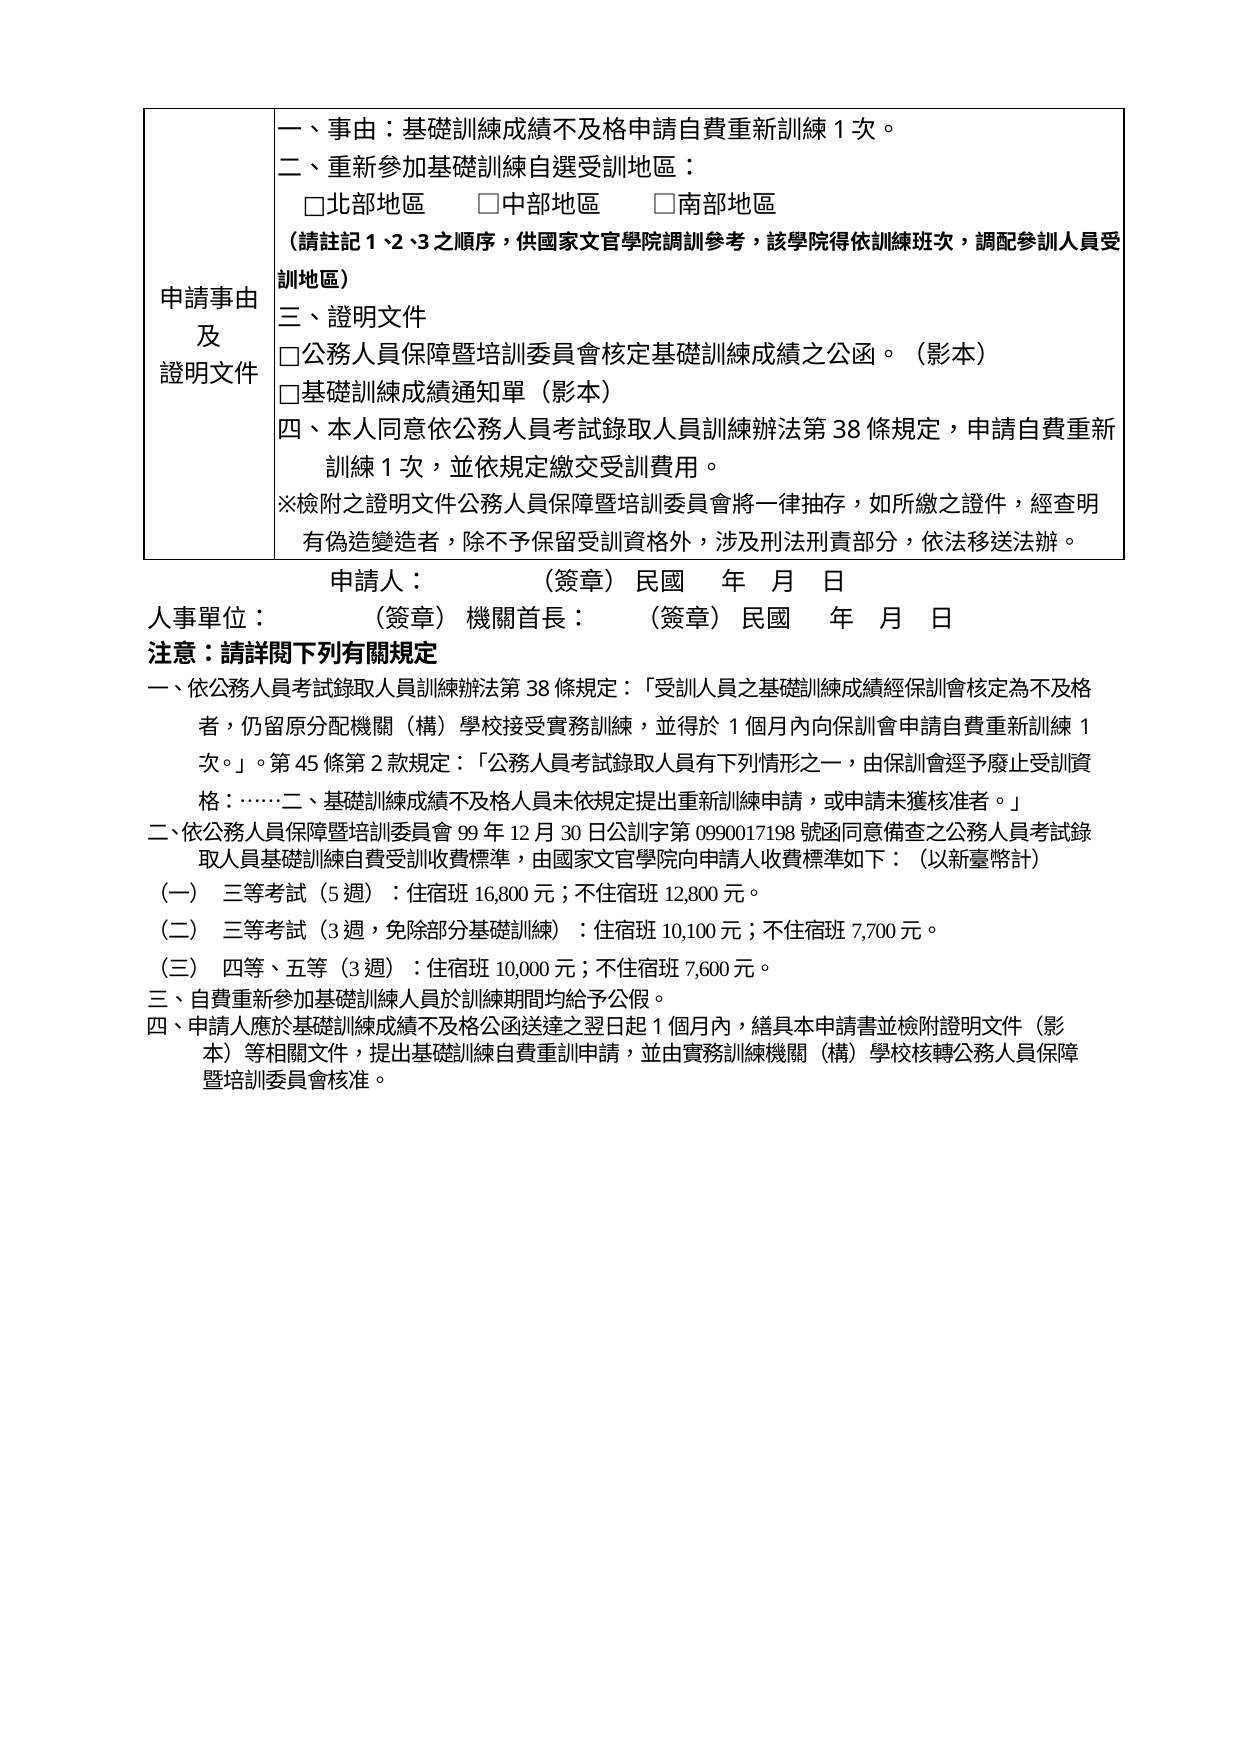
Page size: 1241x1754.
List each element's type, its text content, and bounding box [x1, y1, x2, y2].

text 一、依公務人員考試錄取人員訓練辦法第38條規定：「受訓人員之基礎訓練成績經保訓會核定為不及格者，仍留原分配機關（構）學校接受實務訓練，並得於1個月內向保訓會申請自費重新訓練1次。」。第45條第2款規定：「公務人員考試錄取人員有下列情形之一，由保訓會逕予廢止受訓資格：……二、基礎訓練成績不及格人員未依規定提出重新訓練申請，或申請未獲核准者。」 [148, 669, 1092, 819]
list 三等考試（3週，免除部分基礎訓練）：住宿班10,100元；不住宿班7,700元。 [148, 910, 1092, 948]
table_cell 一、事由：基礎訓練成績不及格申請自費重新訓練1次。 二、重新參加基礎訓練自選受訓地區： □北部地區 □中部地區 □南部地區 （請註記1、2、3之順序，供國家文官學院調訓參考，該學院得依訓練班次，調配參訓人員受訓地區） 三、證明文件 □公務人員保障暨培訓委員會核定基礎訓練成績之公函。（影本） □基礎訓練成績通知單（影本） 四、本人同意依公務人員考試錄取人員訓練辦法第38條規定，申請自費重新訓練1次，並依規定繳交受訓費用。 ※檢附之證明文件公務人員保障暨培訓委員會將一律抽存，如所繳之證件，經查明有偽造變造者，除不予保留受訓資格外，涉及刑法刑責部分，依法移送法辦。 [275, 109, 1123, 559]
text 三、自費重新參加基礎訓練人員於訓練期間均給予公假。 [148, 985, 1092, 1012]
text 申請人： （簽章） 民國 年 月 日 [148, 560, 1092, 598]
text 四、申請人應於基礎訓練成績不及格公函送達之翌日起1個月內，繕具本申請書並檢附證明文件（影本）等相關文件，提出基礎訓練自費重訓申請，並由實務訓練機關（構）學校核轉公務人員保障暨培訓委員會核准。 [140, 1012, 1092, 1094]
text 注意：請詳閱下列有關規定 [148, 635, 1092, 669]
list 三等考試（5週）：住宿班16,800元；不住宿班12,800元。 [148, 873, 1092, 910]
table_cell 申請事由 及 證明文件 [145, 109, 274, 559]
text 人事單位： （簽章） 機關首長： （簽章） 民國 年 月 日 [148, 598, 1092, 635]
list 四等、五等（3週）：住宿班10,000元；不住宿班7,600元。 [148, 948, 1092, 985]
text 二、依公務人員保障暨培訓委員會99年12月30日公訓字第0990017198號函同意備查之公務人員考試錄取人員基礎訓練自費受訓收費標準，由國家文官學院向申請人收費標準如下：（以新臺幣計） [148, 819, 1092, 873]
